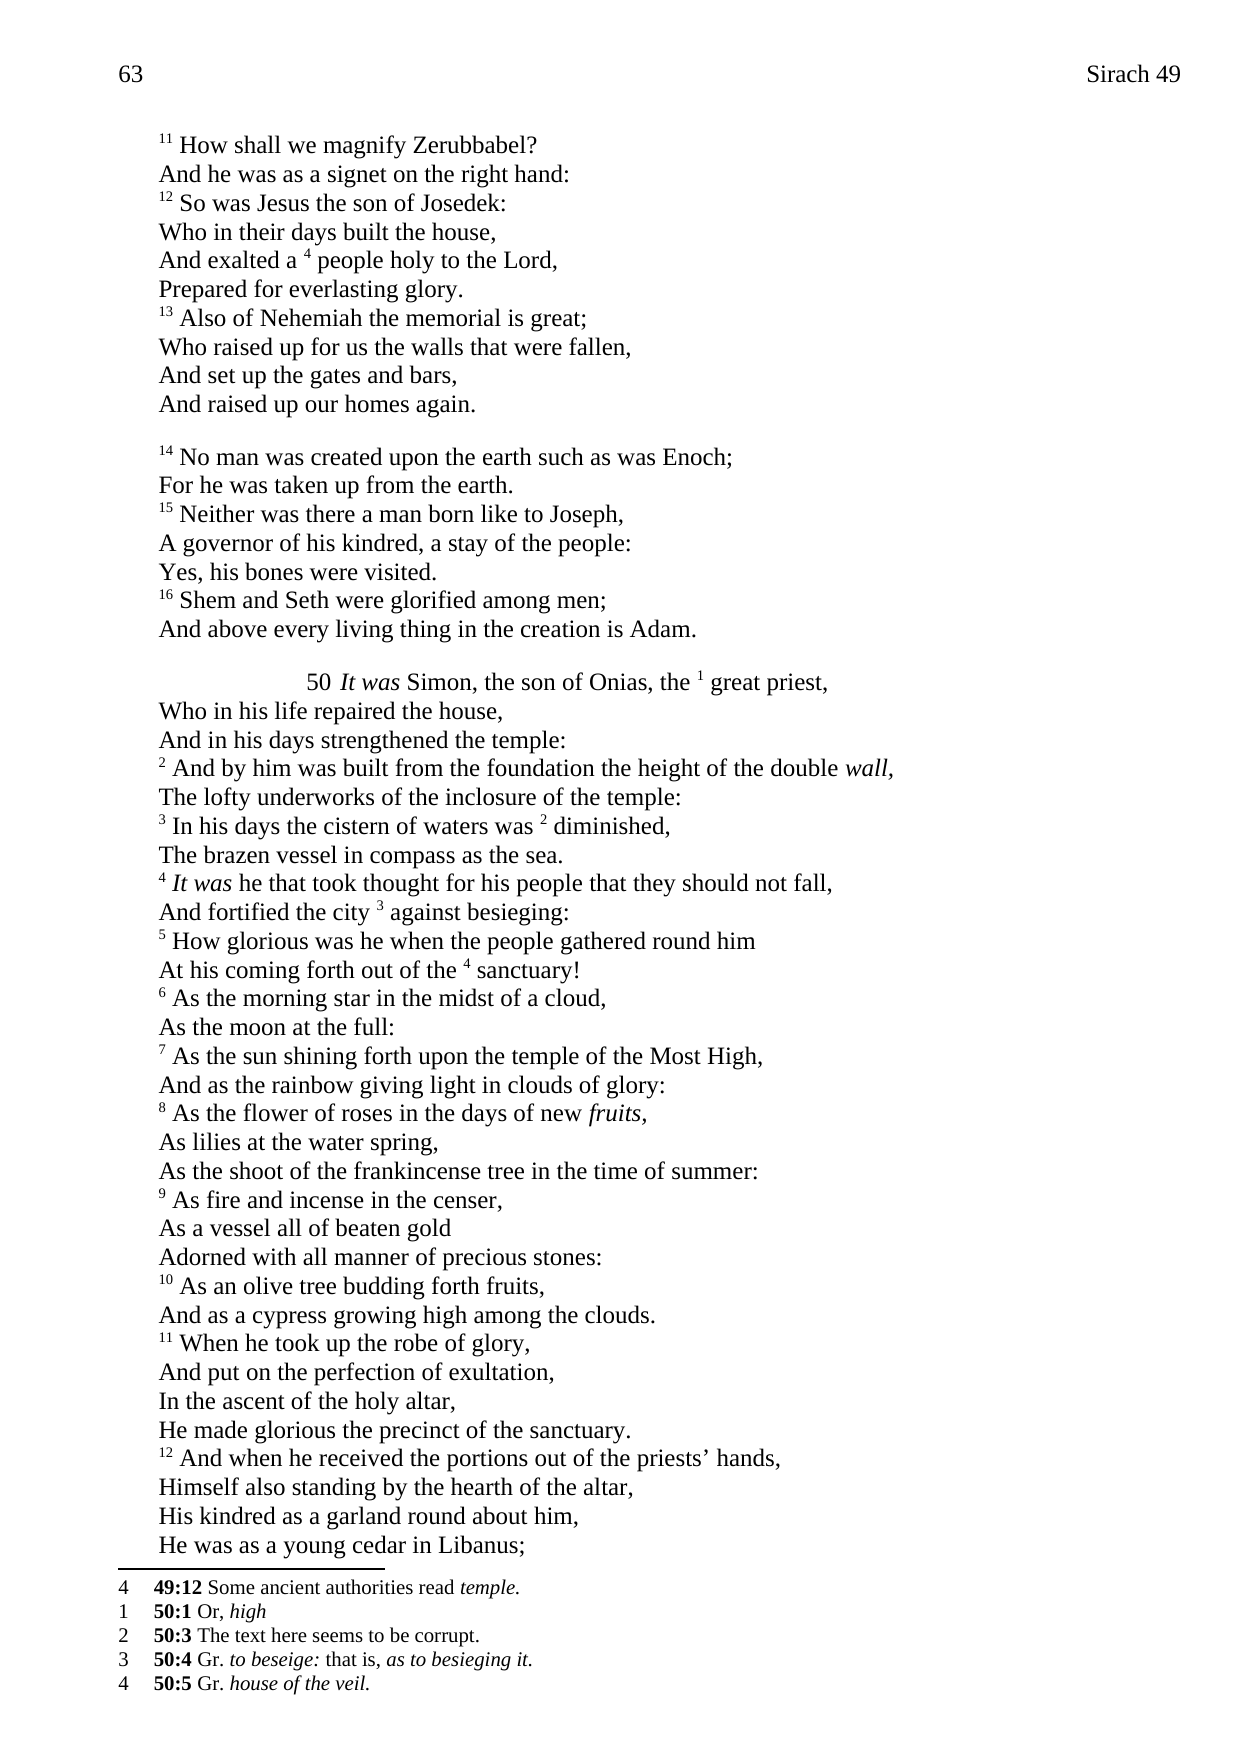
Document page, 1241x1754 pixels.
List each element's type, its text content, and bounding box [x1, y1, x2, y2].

text In the ascent of the holy altar, [158, 1386, 1181, 1415]
text His kindred as a garland round about him, [158, 1501, 1181, 1530]
text 3 In his days the cistern of waters was diminished, [158, 811, 1181, 840]
text And exalted a people holy to the Lord, [158, 245, 1181, 274]
text As the moon at the full: [158, 1012, 1181, 1041]
text Who in their days built the house, [158, 217, 1181, 245]
text 50:3 The text here seems to be corrupt. [118, 1623, 1181, 1647]
text Yes, his bones were visited. [158, 557, 1181, 586]
text 13 Also of Nehemiah the memorial is great; [158, 303, 1181, 332]
text The brazen vessel in compass as the sea. [158, 840, 1181, 868]
text And as a cypress growing high among the clouds. [158, 1300, 1181, 1328]
text As lilies at the water spring, [158, 1127, 1181, 1156]
text 14 No man was created upon the earth such as was Enoch; [158, 442, 1181, 471]
text 11 When he took up the robe of glory, [158, 1328, 1181, 1357]
text And above every living thing in the creation is Adam. [158, 614, 1181, 643]
text 8 As the flower of roses in the days of new fruits, [158, 1098, 1181, 1127]
text He made glorious the precinct of the sanctuary. [158, 1415, 1181, 1443]
text 49:12 Some ancient authorities read temple. [118, 1574, 1181, 1599]
text And set up the gates and bars, [158, 360, 1181, 389]
text For he was taken up from the earth. [158, 471, 1181, 499]
text Himself also standing by the hearth of the altar, [158, 1472, 1181, 1501]
text And raised up our homes again. [158, 389, 1181, 418]
text 6 As the morning star in the midst of a cloud, [158, 983, 1181, 1012]
text 5 How glorious was he when the people gathered round him [158, 926, 1181, 955]
text At his coming forth out of the sanctuary! [158, 955, 1181, 983]
text As the shoot of the frankincense tree in the time of summer: [158, 1156, 1181, 1185]
text And put on the perfection of exultation, [158, 1357, 1181, 1386]
text And he was as a signet on the right hand: [158, 159, 1181, 188]
text And fortified the city against besieging: [158, 897, 1181, 926]
text 7 As the sun shining forth upon the temple of the Most High, [158, 1041, 1181, 1070]
text Who in his life repaired the house, [158, 696, 1181, 725]
text 50It was Simon, the son of Onias, the great priest, [306, 667, 1181, 696]
text And in his days strengthened the temple: [158, 725, 1181, 753]
text The lofty underworks of the inclosure of the temple: [158, 782, 1181, 811]
text 12 And when he received the portions out of the priests’ hands, [158, 1443, 1181, 1472]
text Adorned with all manner of precious stones: [158, 1242, 1181, 1271]
text He was as a young cedar in Libanus; [158, 1530, 1181, 1558]
text 11 How shall we magnify Zerubbabel? [158, 130, 1181, 159]
text And as the rainbow giving light in clouds of glory: [158, 1070, 1181, 1098]
text Prepared for everlasting glory. [158, 274, 1181, 303]
text 4 It was he that took thought for his people that they should not fall, [158, 868, 1181, 897]
text 50:5 Gr. house of the veil. [118, 1671, 1181, 1695]
text 15 Neither was there a man born like to Joseph, [158, 499, 1181, 528]
text Who raised up for us the walls that were fallen, [158, 332, 1181, 360]
text 9 As fire and incense in the censer, [158, 1185, 1181, 1213]
text 50:4 Gr. to beseige: that is, as to besieging it. [118, 1647, 1181, 1671]
text 50:1 Or, high [118, 1599, 1181, 1623]
text As a vessel all of beaten gold [158, 1213, 1181, 1242]
text 10 As an olive tree budding forth fruits, [158, 1271, 1181, 1300]
text 2 And by him was built from the foundation the height of the double wall, [158, 753, 1181, 782]
text 12 So was Jesus the son of Josedek: [158, 188, 1181, 217]
text 16 Shem and Seth were glorified among men; [158, 586, 1181, 614]
text A governor of his kindred, a stay of the people: [158, 528, 1181, 557]
